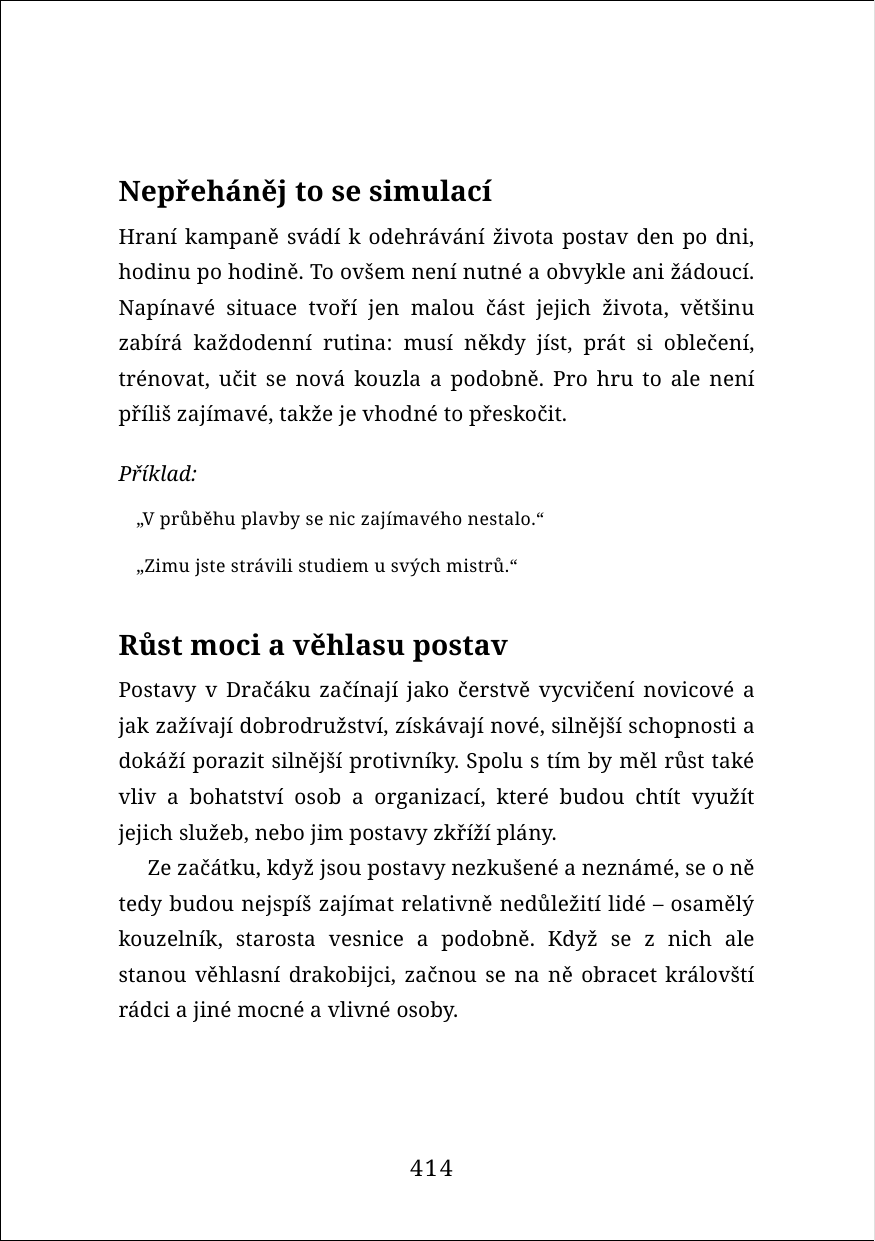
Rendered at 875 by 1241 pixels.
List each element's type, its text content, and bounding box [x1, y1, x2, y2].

text „Zimu jste strávili studiem u svých mistrů.“ [136, 554, 756, 578]
subtitle Nepřeháněj to se simulací [118, 172, 756, 210]
text Postavy v Dračáku začínají jako čerstvě vycvičení novicové a jak zažívají dobrodružství, získávají nové, silnější schopnosti a dokáží porazit silnější protivníky. Spolu s tím by měl růst také vliv a bohatství osob a organizací, které budou chtít využít jejich služeb, nebo jim postavy zkříží plány. Ze začátku, když jsou postavy nezkušené a neznámé, se o ně tedy budou nejspíš zajímat relativně nedůležití lidé – osamělý kouzelník, starosta vesnice a podobně. Když se z nich ale stanou věhlasní drakobijci, začnou se na ně obracet královští rádci a jiné mocné a vlivné osoby. [118, 676, 756, 1024]
text Příklad: [118, 459, 756, 487]
text „V průběhu plavby se nic zajímavého nestalo.“ [136, 506, 756, 530]
text Hraní kampaně svádí k odehrávání života postav den po dni, hodinu po hodině. To ovšem není nutné a obvykle ani žádoucí. Napínavé situace tvoří jen malou část jejich života, většinu zabírá každodenní rutina: musí někdy jíst, prát si oblečení, trénovat, učit se nová kouzla a podobně. Pro hru to ale není příliš zajímavé, takže je vhodné to přeskočit. [118, 222, 756, 428]
subtitle Růst moci a věhlasu postav [118, 625, 756, 664]
